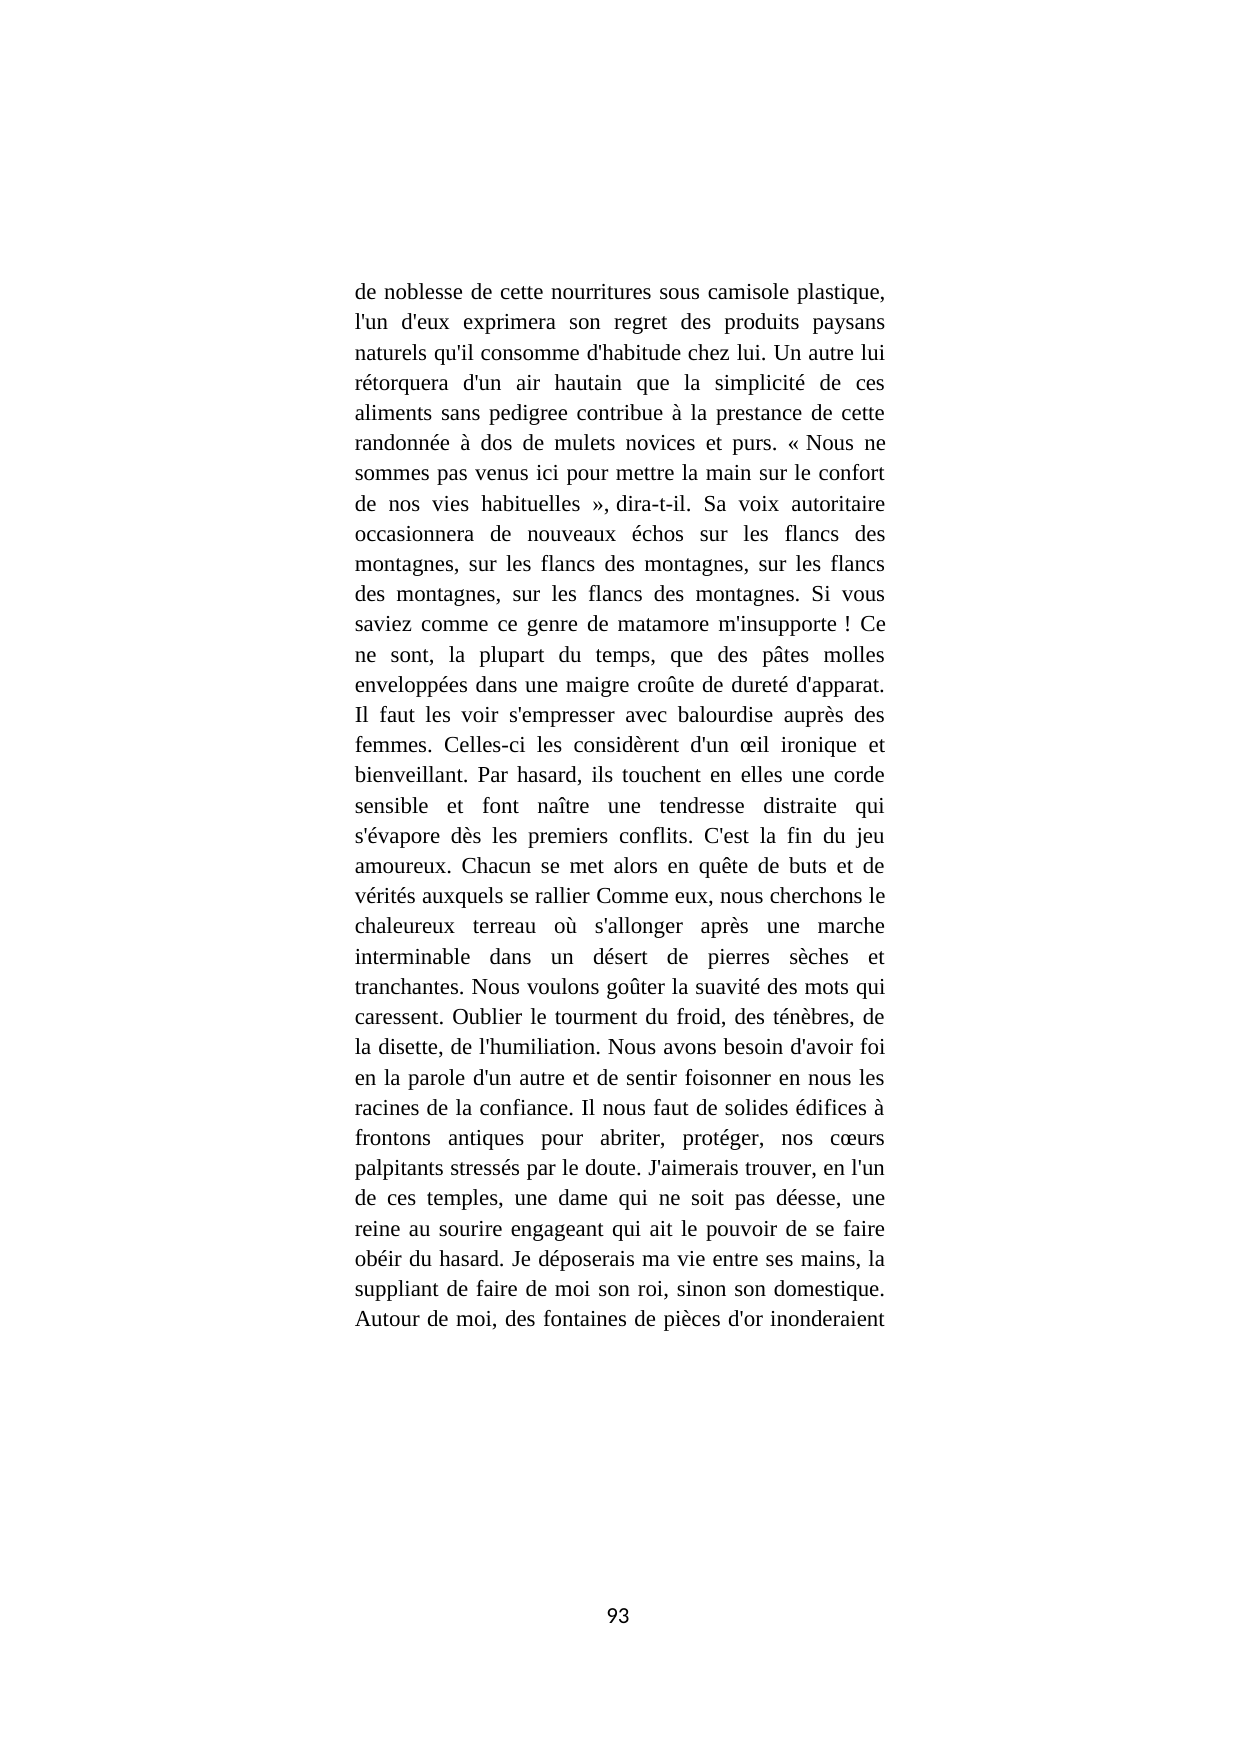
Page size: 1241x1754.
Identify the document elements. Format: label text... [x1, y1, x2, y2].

text de noblesse de cette nourritures sous camisole plastique, l'un d'eux exprimera son regret des produits paysans naturels qu'il consomme d'habitude chez lui. Un autre lui rétorquera d'un air hautain que la simplicité de ces aliments sans pedigree contribue à la prestance de cette randonnée à dos de mulets novices et purs. « Nous ne sommes pas venus ici pour mettre la main sur le confort de nos vies habituelles », dira-t-il. Sa voix autoritaire occasionnera de nouveaux échos sur les flancs des montagnes, sur les flancs des montagnes, sur les flancs des montagnes, sur les flancs des montagnes. Si vous saviez comme ce genre de matamore m'insupporte ! Ce ne sont, la plupart du temps, que des pâtes molles enveloppées dans une maigre croûte de dureté d'apparat. Il faut les voir s'empresser avec balourdise auprès des femmes. Celles-ci les considèrent d'un œil ironique et bienveillant. Par hasard, ils touchent en elles une corde sensible et font naître une tendresse distraite qui s'évapore dès les premiers conflits. C'est la fin du jeu amoureux. Chacun se met alors en quête de buts et de vérités auxquels se rallier Comme eux, nous cherchons le chaleureux terreau où s'allonger après une marche interminable dans un désert de pierres sèches et tranchantes. Nous voulons goûter la suavité des mots qui caressent. Oublier le tourment du froid, des ténèbres, de la disette, de l'humiliation. Nous avons besoin d'avoir foi en la parole d'un autre et de sentir foisonner en nous les racines de la confiance. Il nous faut de solides édifices à frontons antiques pour abriter, protéger, nos cœurs palpitants stressés par le doute. J'aimerais trouver, en l'un de ces temples, une dame qui ne soit pas déesse, une reine au sourire engageant qui ait le pouvoir de se faire obéir du hasard. Je déposerais ma vie entre ses mains, la suppliant de faire de moi son roi, sinon son domestique. Autour de moi, des fontaines de pièces d'or inonderaient [354, 278, 886, 1332]
